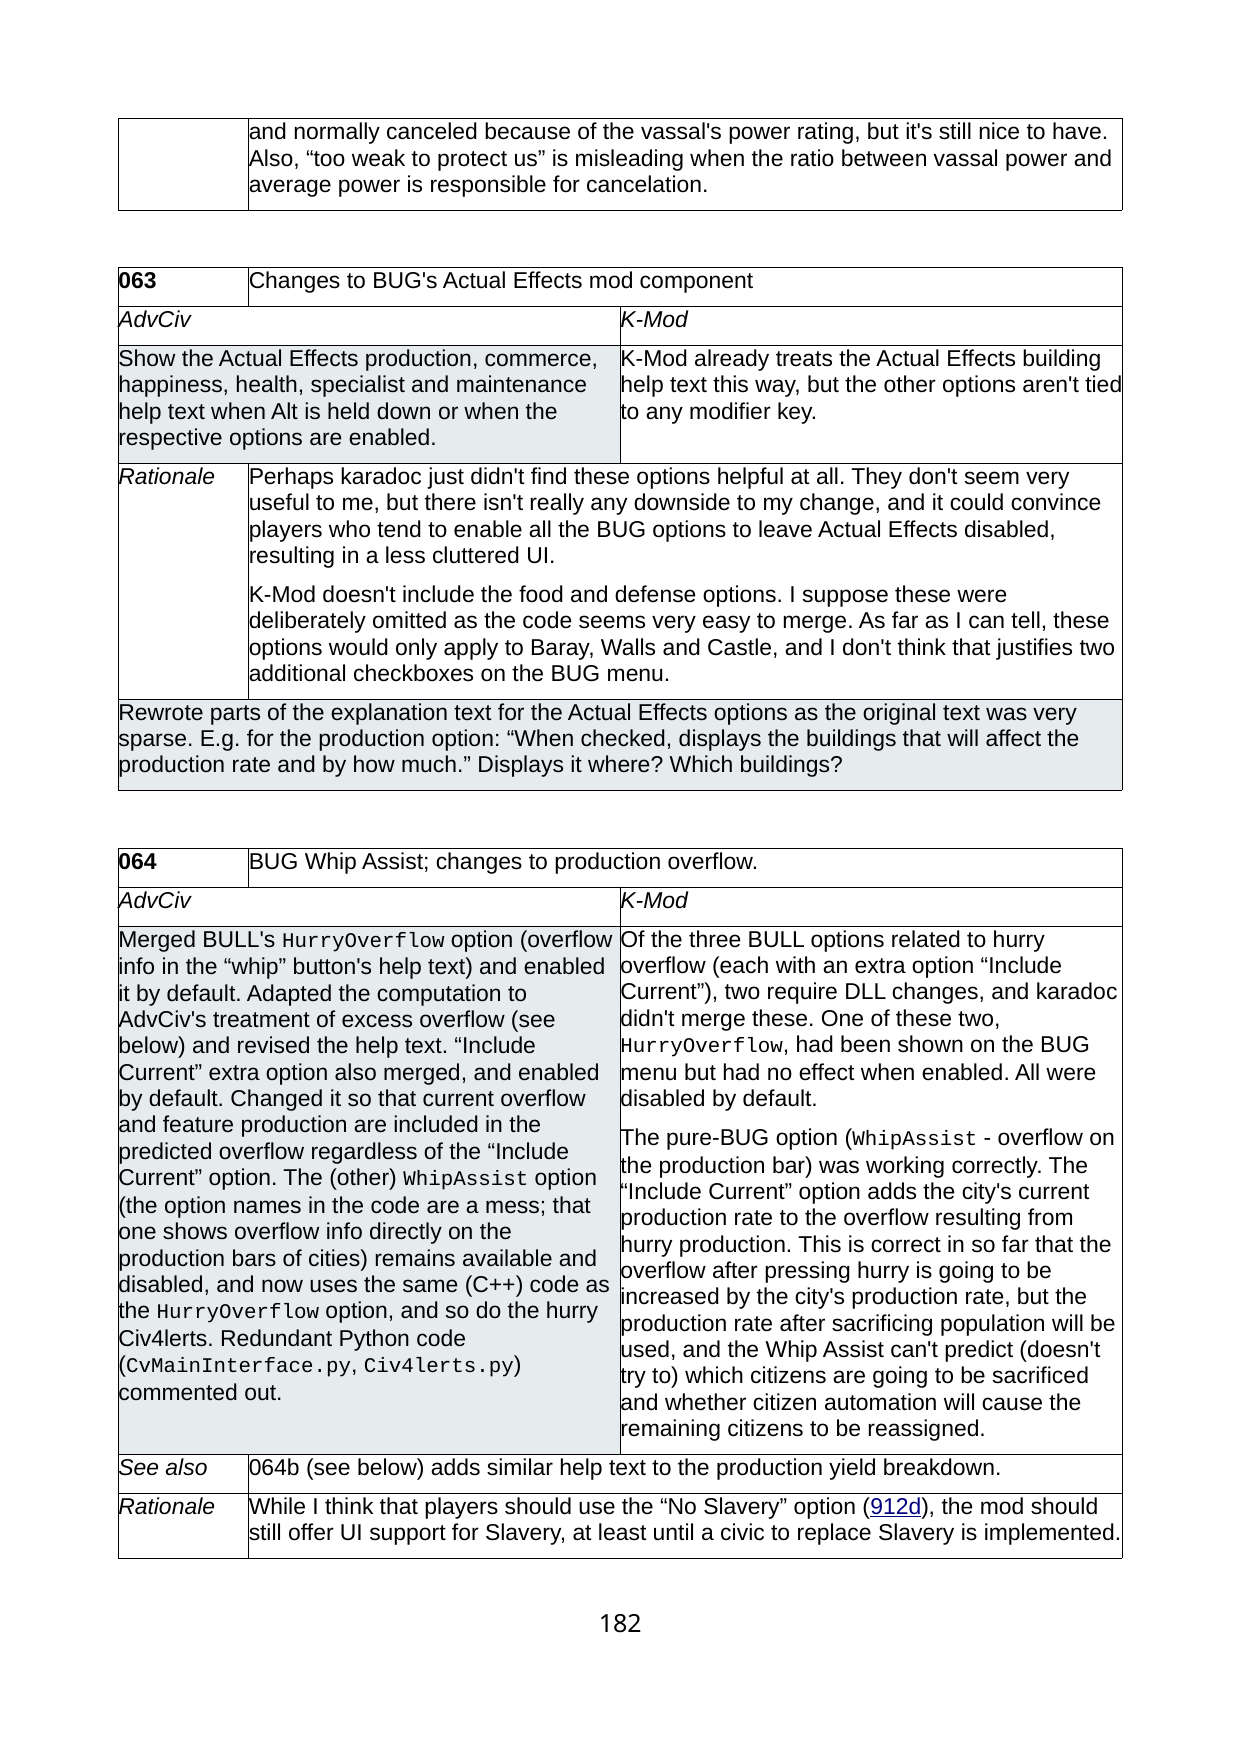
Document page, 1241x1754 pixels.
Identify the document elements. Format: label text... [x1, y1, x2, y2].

table_cell Perhaps karadoc just didn't find these options helpful at all. They don't seem very useful to me, but there isn't really any downside to my change, and it could convince players who tend to enable all the BUG options to leave Actual Effects disabled, resulting in a less cluttered UI. K-Mod doesn't include the food and defense options. I suppose these were deliberately omitted as the code seems very easy to merge. As far as I can tell, these options would only apply to Baray, Walls and Castle, and I don't think that justifies two additional checkboxes on the BUG menu. [249, 464, 1122, 699]
table_cell Rationale [119, 464, 248, 699]
table_cell AdvCiv [119, 888, 620, 926]
table_cell Merged BULL's HurryOverflow option (overflow info in the “whip” button's help text) and enabled it by default. Adapted the computation to AdvCiv's treatment of excess overflow (see below) and revised the help text. “Include Current” extra option also merged, and enabled by default. Changed it so that current overflow and feature production are included in the predicted overflow regardless of the “Include Current” option. The (other) WhipAssist option (the option names in the code are a mess; that one shows overflow info directly on the production bars of cities) remains available and disabled, and now uses the same (C++) code as the HurryOverflow option, and so do the hurry Civ4lerts. Redundant Python code (CvMainInterface.py, Civ4lerts.py) commented out. [119, 927, 620, 1454]
table_header 063 [119, 268, 248, 306]
table_cell AdvCiv [119, 307, 620, 345]
table_cell Of the three BULL options related to hurry overflow (each with an extra option “Include Current”), two require DLL changes, and karadoc didn't merge these. One of these two, HurryOverflow, had been shown on the BUG menu but had no effect when enabled. All were disabled by default. The pure-BUG option (WhipAssist - overflow on the production bar) was working correctly. The “Include Current” option adds the city's current production rate to the overflow resulting from hurry production. This is correct in so far that the overflow after pressing hurry is going to be increased by the city's production rate, but the production rate after sacrificing population will be used, and the Whip Assist can't predict (doesn't try to) which citizens are going to be sacrificed and whether citizen automation will cause the remaining citizens to be reassigned. [621, 927, 1122, 1454]
table_cell Show the Actual Effects production, commerce, happiness, health, specialist and maintenance help text when Alt is held down or when the respective options are enabled. [119, 346, 620, 463]
table_header BUG Whip Assist; changes to production overflow. [249, 849, 1122, 887]
table_header 064 [119, 849, 248, 887]
table_cell See also [119, 1455, 248, 1493]
table_cell K-Mod already treats the Actual Effects building help text this way, but the other options aren't tied to any modifier key. [621, 346, 1122, 463]
table_cell Rationale [119, 1494, 248, 1558]
table_header Changes to BUG's Actual Effects mod component [249, 268, 1122, 306]
table_cell Rewrote parts of the explanation text for the Actual Effects options as the original text was very sparse. E.g. for the production option: “When checked, displays the buildings that will affect the production rate and by how much.” Displays it where? Which buildings? [119, 700, 1122, 790]
table_cell K-Mod [621, 307, 1122, 345]
table_cell 064b (see below) adds similar help text to the production yield breakdown. [249, 1455, 1122, 1493]
table_cell While I think that players should use the “No Slavery” option (912d), the mod should still offer UI support for Slavery, at least until a civic to replace Slavery is implemented. [249, 1494, 1122, 1558]
table_cell and normally canceled because of the vassal's power rating, but it's still nice to have. Also, “too weak to protect us” is misleading when the ratio between vassal power and average power is responsible for cancelation. [249, 119, 1122, 210]
table_cell K-Mod [621, 888, 1122, 926]
table_cell [119, 119, 248, 210]
